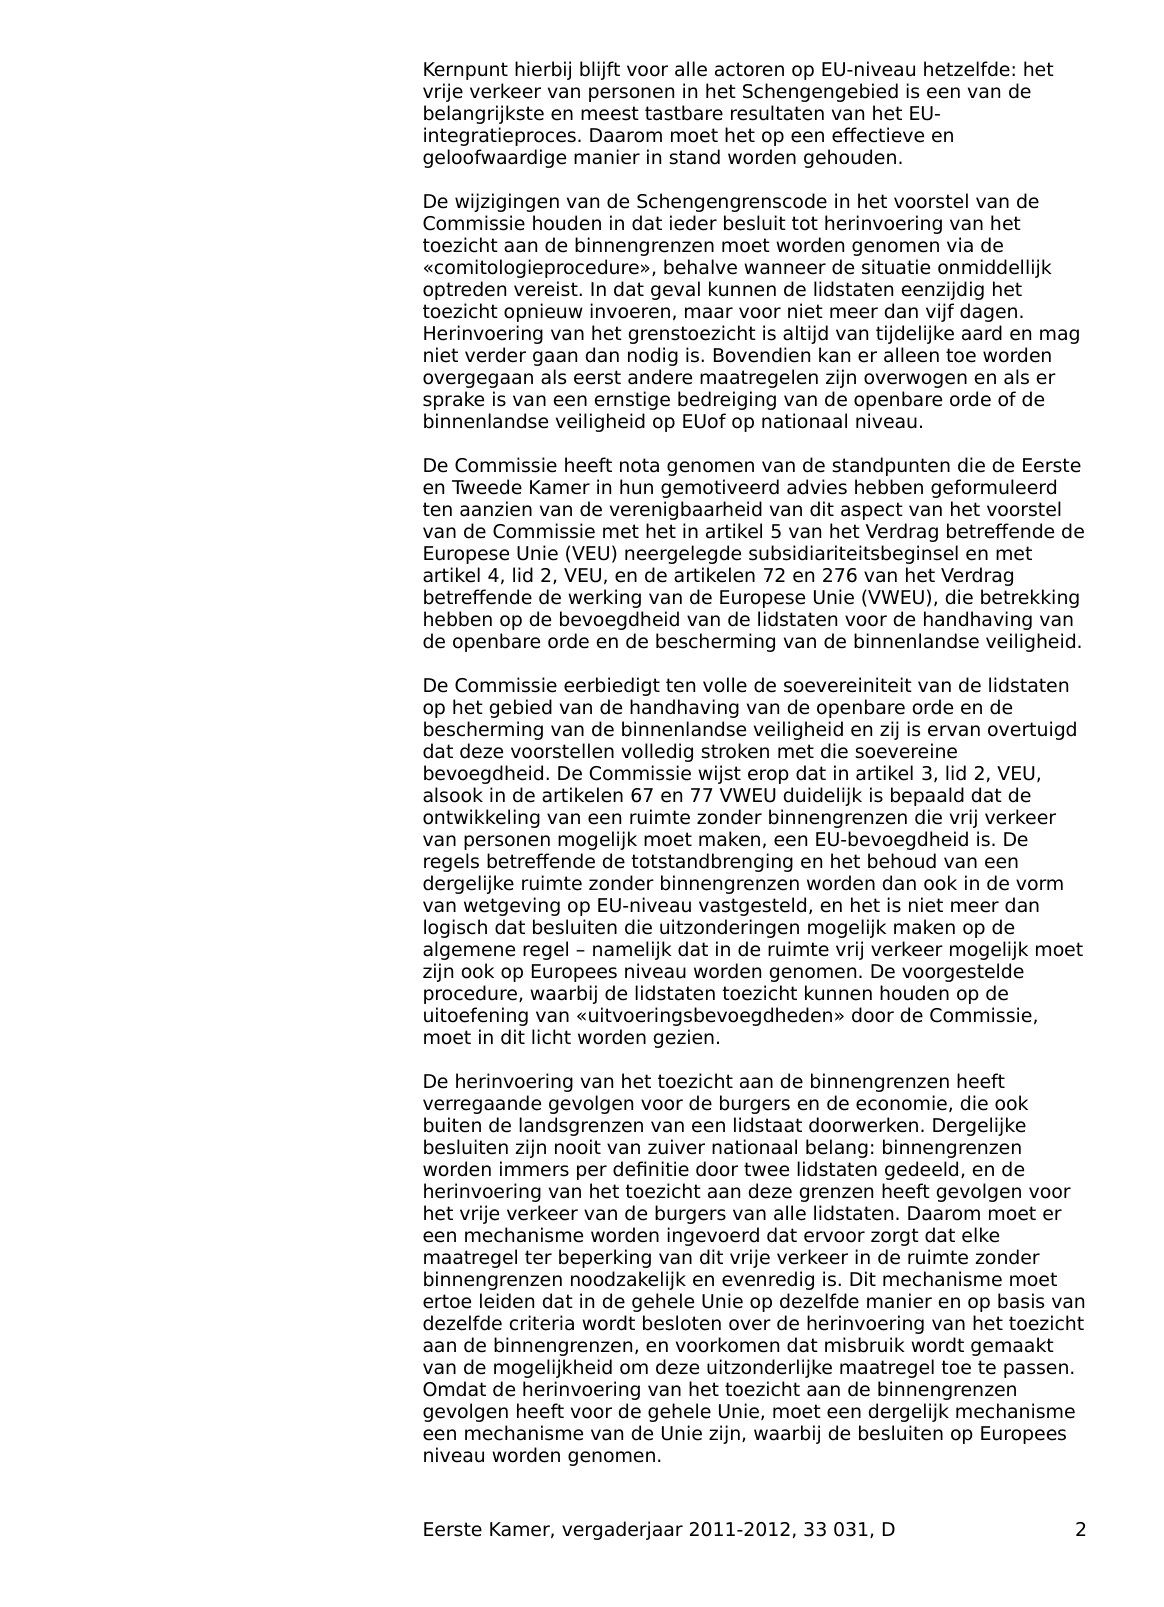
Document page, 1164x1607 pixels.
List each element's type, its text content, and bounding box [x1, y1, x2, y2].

text De Commissie eerbiedigt ten volle de soevereiniteit van de lidstaten op het gebied van de handhaving van de openbare orde en de bescherming van de binnenlandse veiligheid en zij is ervan overtuigd dat deze voorstellen volledig stroken met die soevereine bevoegdheid. De Commissie wijst erop dat in artikel 3, lid 2, VEU, alsook in de artikelen 67 en 77 VWEU duidelijk is bepaald dat de ontwikkeling van een ruimte zonder binnengrenzen die vrij verkeer van personen mogelijk moet maken, een EU-bevoegdheid is. De regels betreffende de totstandbrenging en het behoud van een dergelijke ruimte zonder binnengrenzen worden dan ook in de vorm van wetgeving op EU-niveau vastgesteld, en het is niet meer dan logisch dat besluiten die uitzonderingen mogelijk maken op de algemene regel – namelijk dat in de ruimte vrij verkeer mogelijk moet zijn ook op Europees niveau worden genomen. De voorgestelde procedure, waarbij de lidstaten toezicht kunnen houden op de uitoefening van «uitvoeringsbevoegdheden» door de Commissie, moet in dit licht worden gezien. [422, 675, 1087, 1049]
text De Commissie heeft nota genomen van de standpunten die de Eerste en Tweede Kamer in hun gemotiveerd advies hebben geformuleerd ten aanzien van de verenigbaarheid van dit aspect van het voorstel van de Commissie met het in artikel 5 van het Verdrag betreffende de Europese Unie (VEU) neergelegde subsidiariteitsbeginsel en met artikel 4, lid 2, VEU, en de artikelen 72 en 276 van het Verdrag betreffende de werking van de Europese Unie (VWEU), die betrekking hebben op de bevoegdheid van de lidstaten voor de handhaving van de openbare orde en de bescherming van de binnenlandse veiligheid. [422, 455, 1087, 653]
text De wijzigingen van de Schengengrenscode in het voorstel van de Commissie houden in dat ieder besluit tot herinvoering van het toezicht aan de binnengrenzen moet worden genomen via de «comitologieprocedure», behalve wanneer de situatie onmiddellijk optreden vereist. In dat geval kunnen de lidstaten eenzijdig het toezicht opnieuw invoeren, maar voor niet meer dan vijf dagen. Herinvoering van het grenstoezicht is altijd van tijdelijke aard en mag niet verder gaan dan nodig is. Bovendien kan er alleen toe worden overgegaan als eerst andere maatregelen zijn overwogen en als er sprake is van een ernstige bedreiging van de openbare orde of de binnenlandse veiligheid op EUof op nationaal niveau. [422, 191, 1087, 433]
text Kernpunt hierbij blijft voor alle actoren op EU-niveau hetzelfde: het vrije verkeer van personen in het Schengengebied is een van de belangrijkste en meest tastbare resultaten van het EU-integratieproces. Daarom moet het op een effectieve en geloofwaardige manier in stand worden gehouden. [422, 59, 1087, 169]
text De herinvoering van het toezicht aan de binnengrenzen heeft verregaande gevolgen voor de burgers en de economie, die ook buiten de landsgrenzen van een lidstaat doorwerken. Dergelijke besluiten zijn nooit van zuiver nationaal belang: binnengrenzen worden immers per definitie door twee lidstaten gedeeld, en de herinvoering van het toezicht aan deze grenzen heeft gevolgen voor het vrije verkeer van de burgers van alle lidstaten. Daarom moet er een mechanisme worden ingevoerd dat ervoor zorgt dat elke maatregel ter beperking van dit vrije verkeer in de ruimte zonder binnengrenzen noodzakelijk en evenredig is. Dit mechanisme moet ertoe leiden dat in de gehele Unie op dezelfde manier en op basis van dezelfde criteria wordt besloten over de herinvoering van het toezicht aan de binnengrenzen, en voorkomen dat misbruik wordt gemaakt van de mogelijkheid om deze uitzonderlijke maatregel toe te passen. Omdat de herinvoering van het toezicht aan de binnengrenzen gevolgen heeft voor de gehele Unie, moet een dergelijk mechanisme een mechanisme van de Unie zijn, waarbij de besluiten op Europees niveau worden genomen. [422, 1071, 1087, 1467]
